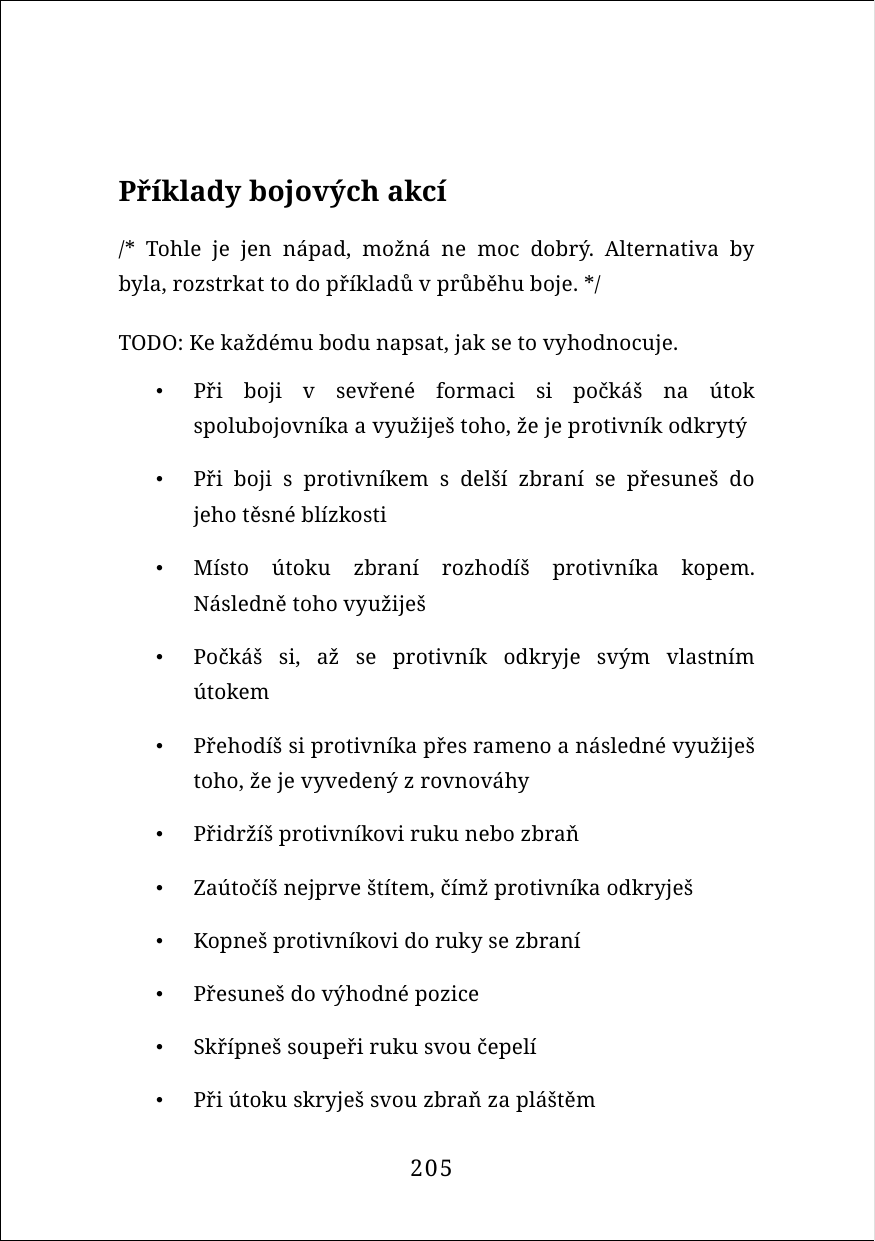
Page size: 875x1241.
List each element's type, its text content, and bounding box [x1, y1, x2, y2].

list Přehodíš si protivníka přes rameno a následné využiješ toho, že je vyvedený z rovnováhy [156, 731, 756, 795]
subtitle Příklady bojových akcí [118, 172, 756, 210]
list Místo útoku zbraní rozhodíš protivníka kopem. Následně toho využiješ [156, 553, 756, 617]
list Při útoku skryješ svou zbraň za pláštěm [156, 1086, 756, 1114]
list Přesuneš do výhodné pozice [156, 979, 756, 1008]
list Při boji s protivníkem s delší zbraní se přesuneš do jeho těsné blízkosti [156, 464, 756, 528]
list Počkáš si, až se protivník odkryje svým vlastním útokem [156, 642, 756, 706]
list Přidržíš protivníkovi ruku nebo zbraň [156, 819, 756, 848]
text /* Tohle je jen nápad, možná ne moc dobrý. Alternativa by byla, rozstrkat to do příkladů v průběhu boje. */ [118, 234, 756, 298]
list Skřípneš soupeři ruku svou čepelí [156, 1032, 756, 1061]
text TODO: Ke každému bodu napsat, jak se to vyhodnocuje. [118, 328, 756, 357]
list Při boji v sevřené formaci si počkáš na útok spolubojovníka a využiješ toho, že je protivník odkrytý [156, 376, 756, 440]
list Kopneš protivníkovi do ruky se zbraní [156, 926, 756, 954]
list Zaútočíš nejprve štítem, čímž protivníka odkryješ [156, 873, 756, 901]
